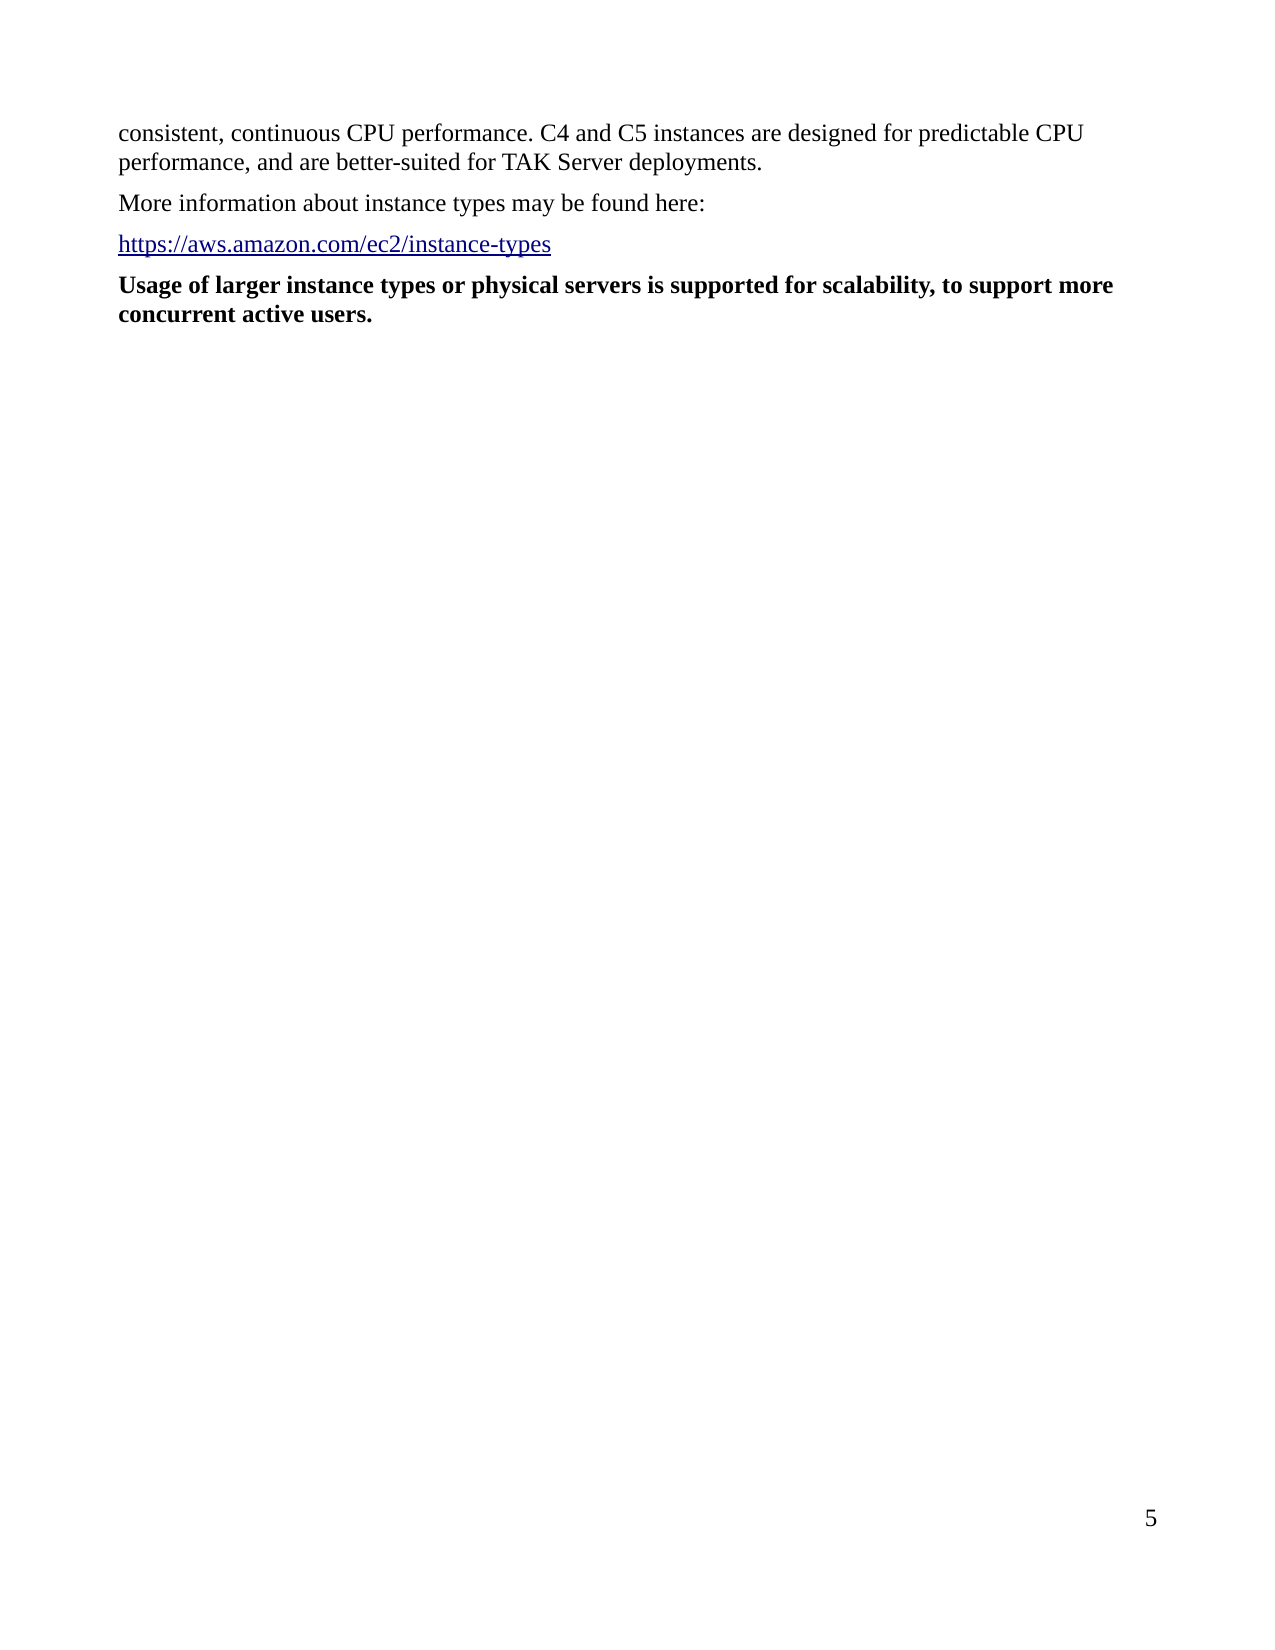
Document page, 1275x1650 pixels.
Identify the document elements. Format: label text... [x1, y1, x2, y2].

text Usage of larger instance types or physical servers is supported for scalability, to support more concurrent active users. [118, 271, 1157, 328]
text More information about instance types may be found here: [118, 188, 1157, 217]
text https://aws.amazon.com/ec2/instance-types [118, 229, 1157, 258]
text consistent, continuous CPU performance. C4 and C5 instances are designed for predictable CPU performance, and are better-suited for TAK Server deployments. [118, 118, 1157, 176]
